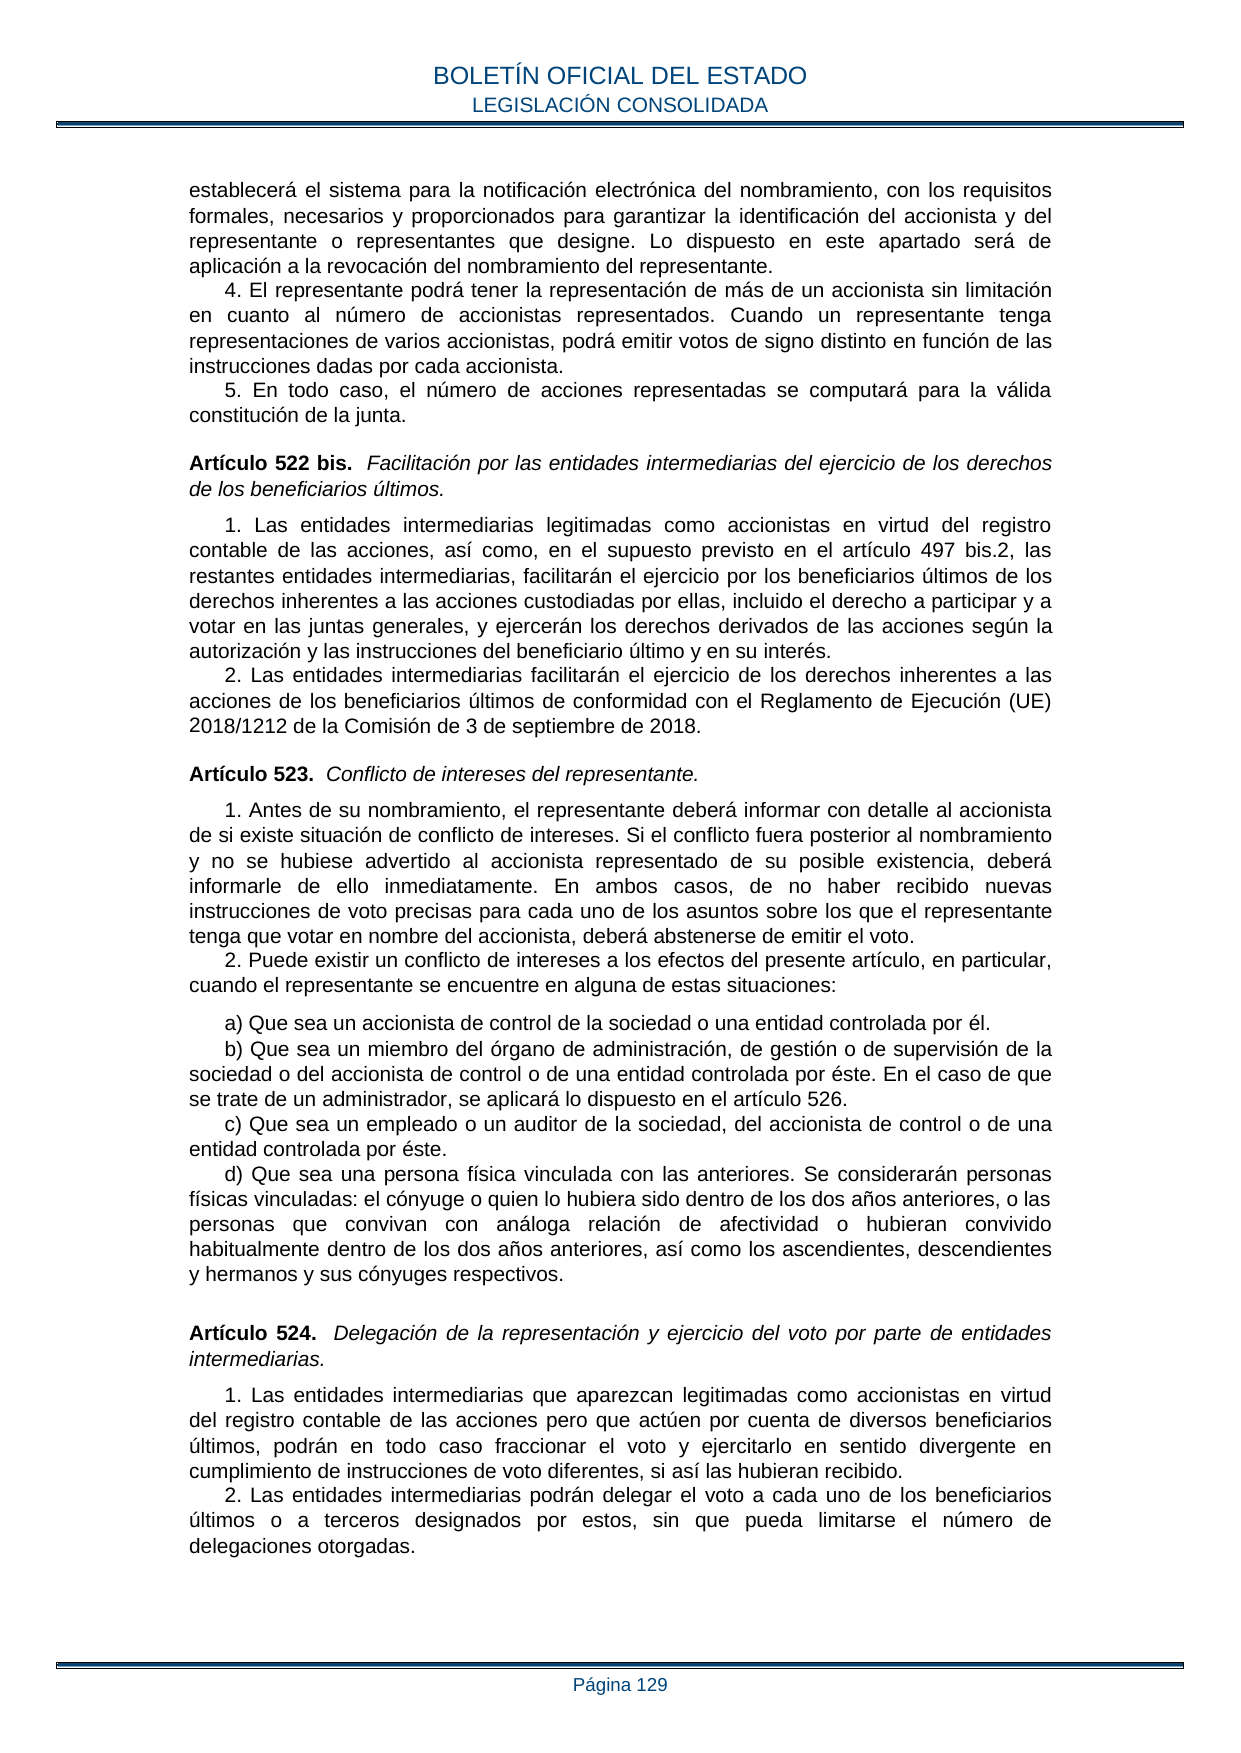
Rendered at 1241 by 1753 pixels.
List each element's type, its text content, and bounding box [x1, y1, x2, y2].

text cumplimiento de instrucciones de voto diferentes, si así las hubieran recibido. [189, 1459, 1076, 1484]
text formales, necesarios y proporcionados para garantizar la identificación del accionista y del [189, 203, 1076, 228]
text se trate de un administrador, se aplicará lo dispuesto en el artículo 526. [189, 1086, 1076, 1111]
text Artículo 523. Conflicto de intereses del representante. [189, 757, 1076, 787]
text intermediarias. [189, 1347, 1076, 1372]
text . Las entidades intermediarias podrán delegar el voto a cada uno de los beneficiarios [236, 1479, 1076, 1504]
text Página 129 [573, 1670, 692, 1697]
text representaciones de varios accionistas, podrá emitir votos de signo distinto en función de las [189, 328, 1076, 353]
picture [57, 1663, 1183, 1668]
text informarle de ello inmediatamente. En ambos casos, de no haber recibido nuevas [189, 874, 1076, 899]
text de los beneficiarios últimos. [189, 477, 1076, 502]
text 5. En todo caso, el número de acciones representadas se computará para la válida [224, 373, 1076, 403]
picture [57, 122, 1183, 127]
text físicas vinculadas: el cónyuge o quien lo hubiera sido dentro de los dos años anteriores, o las [189, 1186, 1076, 1211]
text 4 [224, 273, 236, 298]
text LEGISLACIÓN CONSOLIDADA [472, 89, 793, 118]
text acciones de los beneficiarios últimos de conformidad con el Reglamento de Ejecución (UE) [189, 688, 1076, 713]
text sociedad o del accionista de control o de una entidad controlada por éste. En el caso de que [189, 1061, 1076, 1086]
text en cuanto al número de accionistas representados. Cuando un representante tenga [189, 298, 1076, 328]
text Artículo 524. Delegación de la representación y ejercicio del voto por parte de entidades [189, 1317, 1076, 1347]
text . Puede existir un conflicto de intereses a los efectos del presente artículo, en particular, [236, 944, 1076, 974]
text 2 [224, 944, 236, 969]
text tenga que votar en nombre del accionista, deberá abstenerse de emitir el voto. [189, 924, 1076, 949]
text instrucciones dadas por cada accionista. [189, 353, 1076, 378]
text establecerá el sistema para la notificación electrónica del nombramiento, con los requisitos [189, 173, 1076, 203]
text últimos o a terceros designados por estos, sin que pueda limitarse el número de [189, 1504, 1076, 1534]
text habitualmente dentro de los dos años anteriores, así como los ascendientes, descendientes [189, 1236, 1076, 1261]
text a) Que sea un accionista de control de la sociedad o una entidad controlada por él. [224, 1007, 1076, 1036]
text contable de las acciones, así como, en el supuesto previsto en el artículo 497 bis.2, las [189, 534, 1076, 563]
text . Antes de su nombramiento, el representante deberá informar con detalle al accionista [261, 794, 1076, 819]
text c) Que sea un empleado o un auditor de la sociedad, del accionista de control o de una [224, 1111, 1076, 1136]
text 018/1212 de la Comisión de 3 de septiembre de 2018. [226, 713, 1076, 738]
text cuando el representante se encuentre en alguna de estas situaciones: [189, 969, 862, 999]
text y no se hubiese advertido al accionista representado de su posible existencia, deberá [189, 849, 1076, 874]
text BOLETÍN OFICIAL DEL ESTADO [433, 56, 832, 92]
text delegaciones otorgadas. [189, 1534, 1076, 1559]
text derechos inherentes a las acciones custodiadas por ellas, incluido el derecho a participar y a [189, 588, 1076, 613]
text representante o representantes que designe. Lo dispuesto en este apartado será de [189, 228, 1076, 253]
text instrucciones de voto precisas para cada uno de los asuntos sobre los que el representante [189, 899, 1076, 924]
text y hermanos y sus cónyuges respectivos. [189, 1261, 1076, 1286]
text . Las entidades intermediarias que aparezcan legitimadas como accionistas en virtud [236, 1379, 1076, 1404]
text . Las entidades intermediarias facilitarán el ejercicio de los derechos inherentes a las [236, 659, 1076, 688]
text 2 [189, 709, 226, 738]
text votar en las juntas generales, y ejercerán los derechos derivados de las acciones según la [189, 613, 1076, 638]
text 2 [224, 659, 236, 688]
text b) Que sea un miembro del órgano de administración, de gestión o de supervisión de la [224, 1036, 1076, 1061]
text Artículo 522 bis. Facilitación por las entidades intermediarias del ejercicio de los derechos [189, 447, 1076, 477]
text constitución de la junta. [189, 398, 432, 428]
text . El representante podrá tener la representación de más de un accionista sin limitación [236, 273, 1076, 298]
text del registro contable de las acciones pero que actúen por cuenta de diversos beneficiarios [189, 1404, 1076, 1434]
text aplicación a la revocación del nombramiento del representante. [189, 253, 1076, 278]
text d) Que sea una persona física vinculada con las anteriores. Se considerarán personas [224, 1161, 1076, 1186]
text autorización y las instrucciones del beneficiario último y en su interés. [189, 638, 1076, 663]
text entidad controlada por éste. [189, 1136, 1076, 1161]
text 2 [224, 1479, 236, 1504]
text de si existe situación de conflicto de intereses. Si el conflicto fuera posterior al nombramiento [189, 819, 1076, 849]
text 1 [224, 1379, 236, 1404]
text 1. Las entidades intermediarias legitimadas como accionistas en virtud del registro [224, 509, 1076, 534]
text 1 [224, 794, 261, 819]
text restantes entidades intermediarias, facilitarán el ejercicio por los beneficiarios últimos de los [189, 563, 1076, 588]
text personas que convivan con análoga relación de afectividad o hubieran convivido [189, 1211, 1076, 1236]
text últimos, podrán en todo caso fraccionar el voto y ejercitarlo en sentido divergente en [189, 1434, 1076, 1459]
